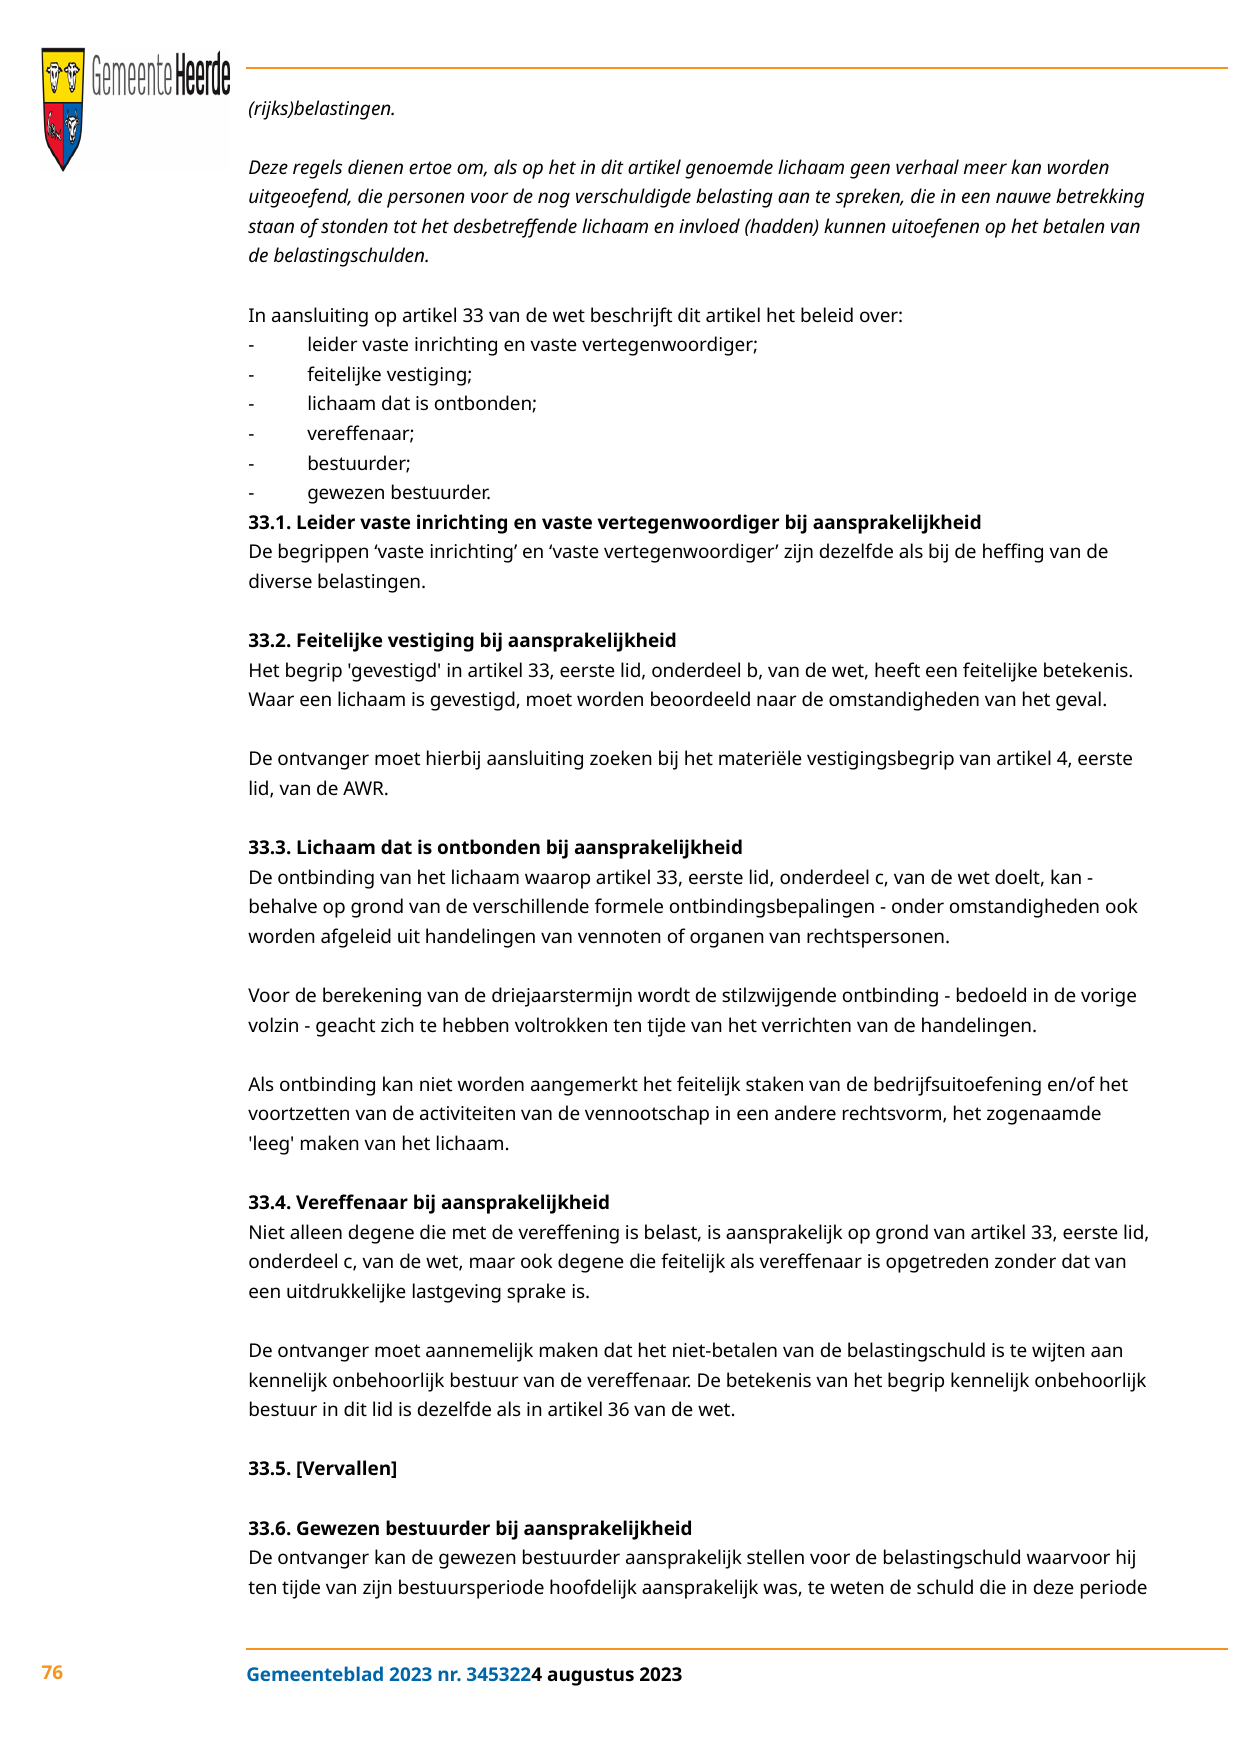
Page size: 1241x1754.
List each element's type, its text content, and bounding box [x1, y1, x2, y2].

picture [41, 47, 231, 172]
text Het begrip 'gevestigd' in artikel 33, eerste lid, onderdeel b, van de wet, heeft een feitelijke betekenis. Waar een lichaam is gevestigd, moet worden beoordeeld naar de omstandigheden van het geval. [248, 657, 1152, 712]
text 33.5. [Vervallen] [248, 1456, 1152, 1481]
text Deze regels dienen ertoe om, als op het in dit artikel genoemde lichaam geen verhaal meer kan worden uitgeoefend, die personen voor de nog verschuldigde belasting aan te spreken, die in een nauwe betrekking staan of stonden tot het desbetreffende lichaam en invloed (hadden) kunnen uitoefenen op het betalen van de belastingschulden. [248, 154, 1152, 268]
text De begrippen ‘vaste inrichting’ en ‘vaste vertegenwoordiger’ zijn dezelfde als bij de heffing van de diverse belastingen. [248, 538, 1152, 594]
text 33.2. Feitelijke vestiging bij aansprakelijkheid [248, 627, 1152, 653]
list feitelijke vestiging; [248, 361, 1152, 387]
list gewezen bestuurder. [248, 479, 1152, 505]
text 33.1. Leider vaste inrichting en vaste vertegenwoordiger bij aansprakelijkheid [248, 509, 1152, 535]
text Als ontbinding kan niet worden aangemerkt het feitelijk staken van de bedrijfsuitoefening en/of het voortzetten van de activiteiten van de vennootschap in een andere rechtsvorm, het zogenaamde 'leeg' maken van het lichaam. [248, 1071, 1152, 1156]
text In aansluiting op artikel 33 van de wet beschrijft dit artikel het beleid over: [248, 302, 1152, 328]
list lichaam dat is ontbonden; [248, 391, 1152, 416]
text 33.3. Lichaam dat is ontbonden bij aansprakelijkheid [248, 834, 1152, 860]
text Niet alleen degene die met de vereffening is belast, is aansprakelijk op grond van artikel 33, eerste lid, onderdeel c, van de wet, maar ook degene die feitelijk als vereffenaar is opgetreden zonder dat van een uitdrukkelijke lastgeving sprake is. [248, 1219, 1152, 1304]
text De ontvanger moet aannemelijk maken dat het niet-betalen van de belastingschuld is te wijten aan kennelijk onbehoorlijk bestuur van de vereffenaar. De betekenis van het begrip kennelijk onbehoorlijk bestuur in dit lid is dezelfde als in artikel 36 van de wet. [248, 1337, 1152, 1422]
text De ontvanger moet hierbij aansluiting zoeken bij het materiële vestigingsbegrip van artikel 4, eerste lid, van de AWR. [248, 746, 1152, 801]
text Voor de berekening van de driejaarstermijn wordt de stilzwijgende ontbinding - bedoeld in de vorige volzin - geacht zich te hebben voltrokken ten tijde van het verrichten van de handelingen. [248, 982, 1152, 1038]
text 33.6. Gewezen bestuurder bij aansprakelijkheid [248, 1515, 1152, 1541]
list bestuurder; [248, 450, 1152, 476]
text De ontvanger kan de gewezen bestuurder aansprakelijk stellen voor de belastingschuld waarvoor hij ten tijde van zijn bestuursperiode hoofdelijk aansprakelijk was, te weten de schuld die in deze periode [248, 1544, 1152, 1600]
list leider vaste inrichting en vaste vertegenwoordiger; [248, 331, 1152, 357]
text De ontbinding van het lichaam waarop artikel 33, eerste lid, onderdeel c, van de wet doelt, kan - behalve op grond van de verschillende formele ontbindingsbepalingen - onder omstandigheden ook worden afgeleid uit handelingen van vennoten of organen van rechtspersonen. [248, 864, 1152, 949]
text 33.4. Vereffenaar bij aansprakelijkheid [248, 1189, 1152, 1215]
text (rijks)belastingen. [248, 95, 1152, 121]
list vereffenaar; [248, 420, 1152, 446]
